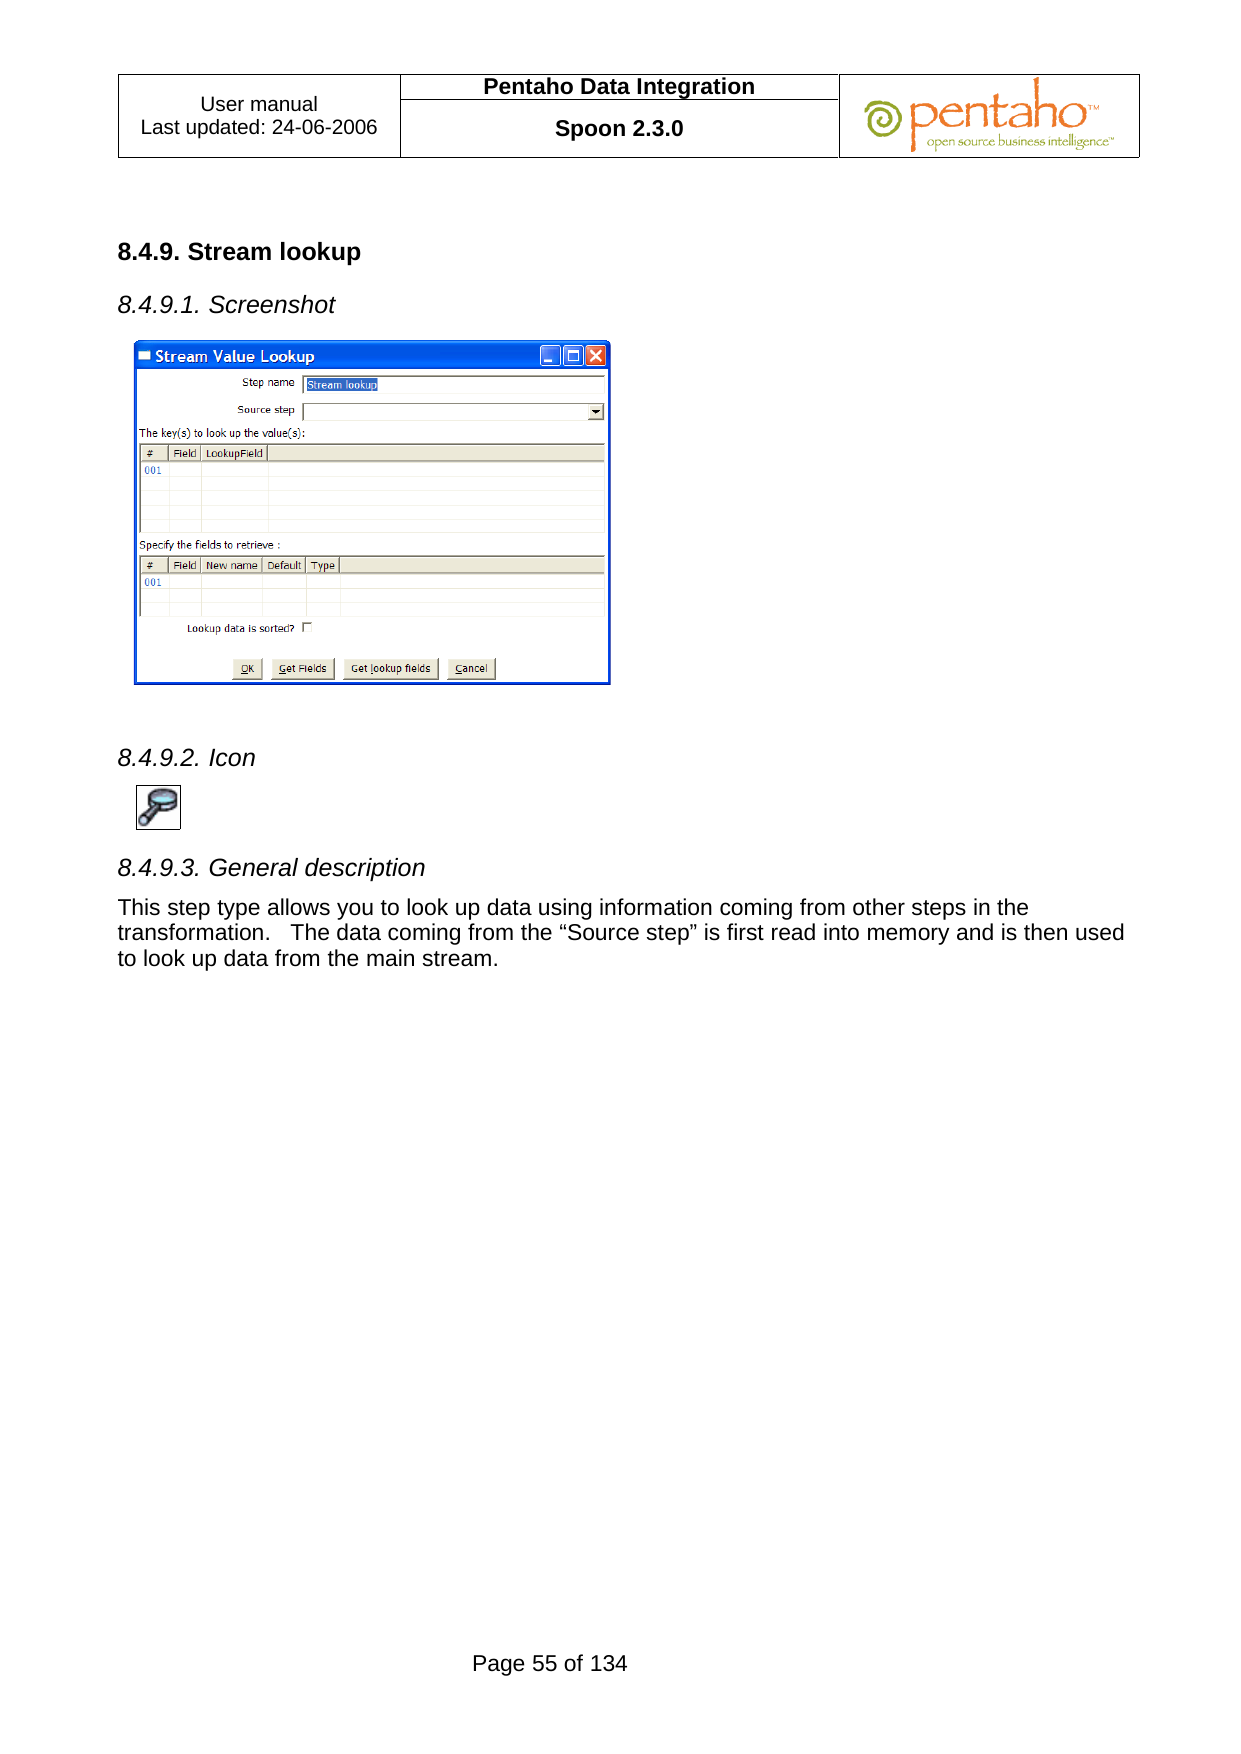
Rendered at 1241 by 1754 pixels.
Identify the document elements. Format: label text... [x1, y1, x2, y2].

text This step type allows you to look up data using information coming from other steps in the transformation. The data coming from the “Source step” is first read into memory and is then used to look up data from the main stream. [117, 894, 1137, 971]
picture [133, 340, 611, 685]
subtitle Screenshot [117, 291, 1137, 319]
subtitle Icon [117, 744, 1137, 772]
subtitle General description [117, 854, 1137, 882]
subtitle Stream lookup [117, 238, 1137, 266]
